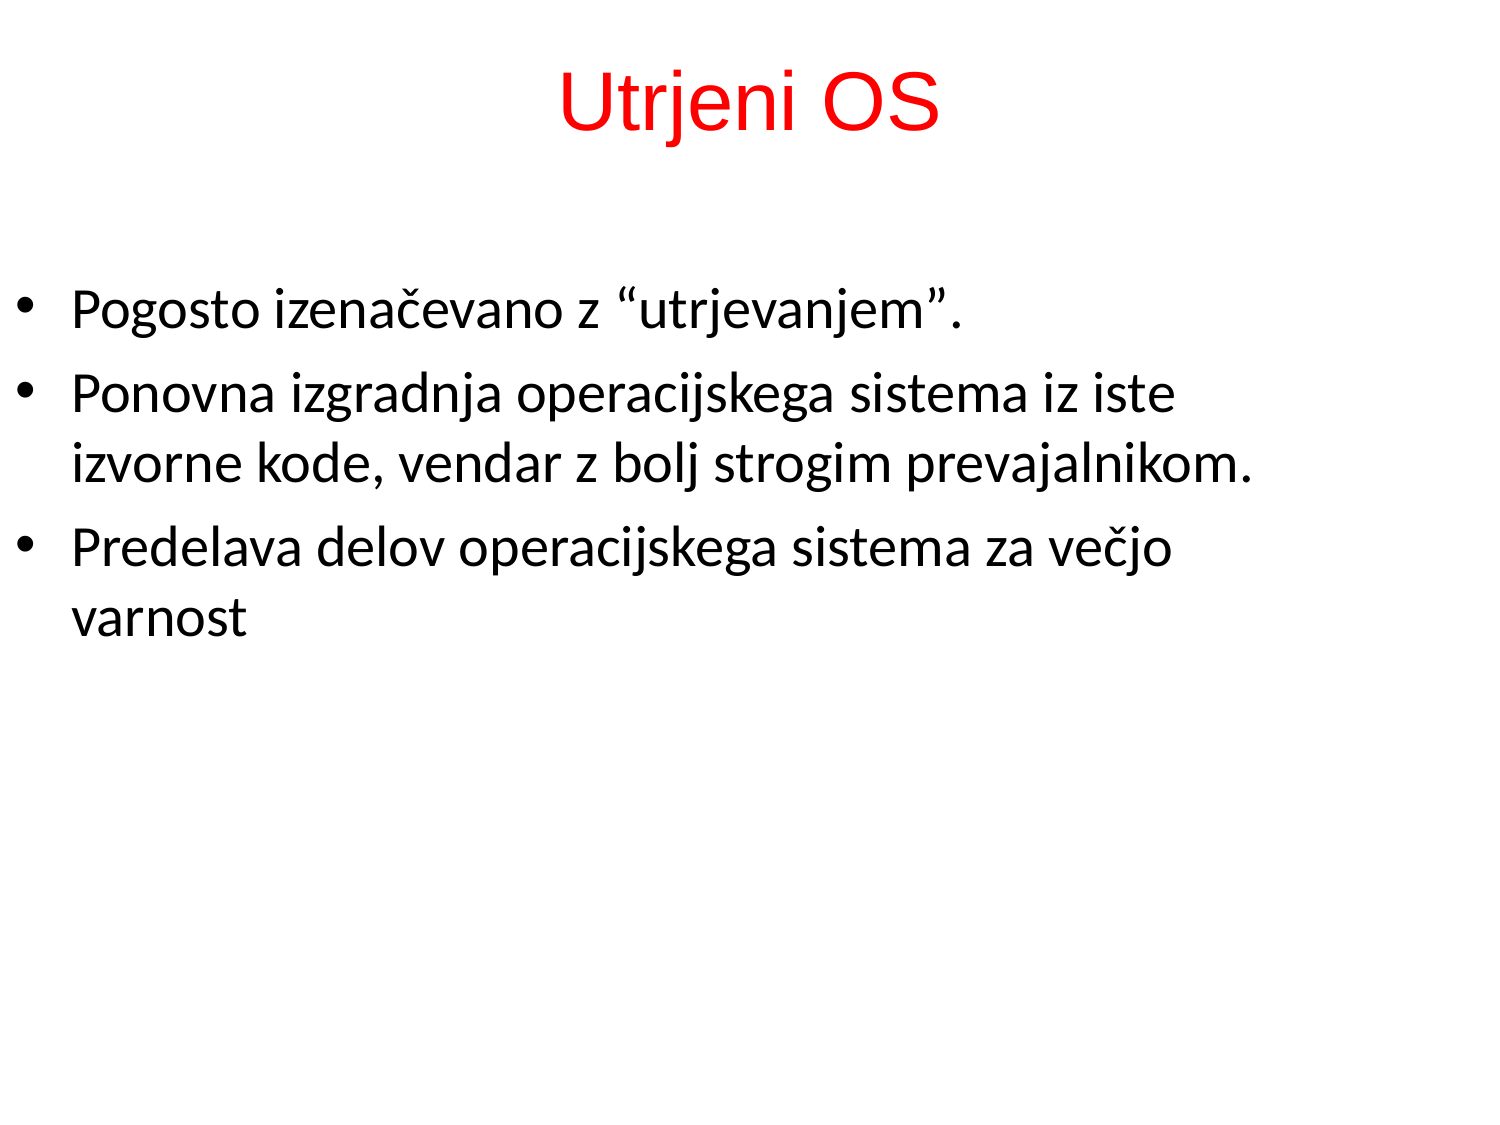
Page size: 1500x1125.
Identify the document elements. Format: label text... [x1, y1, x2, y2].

title Utrjeni OS [75, 39, 1426, 156]
list Pogosto izenačevano z “utrjevanjem”. Ponovna izgradnja operacijskega sistema iz iste izvorne kode, vendar z bolj strogim prevajalnikom. Predelava delov operacijskega sistema za večjo varnost [0, 262, 1351, 1006]
